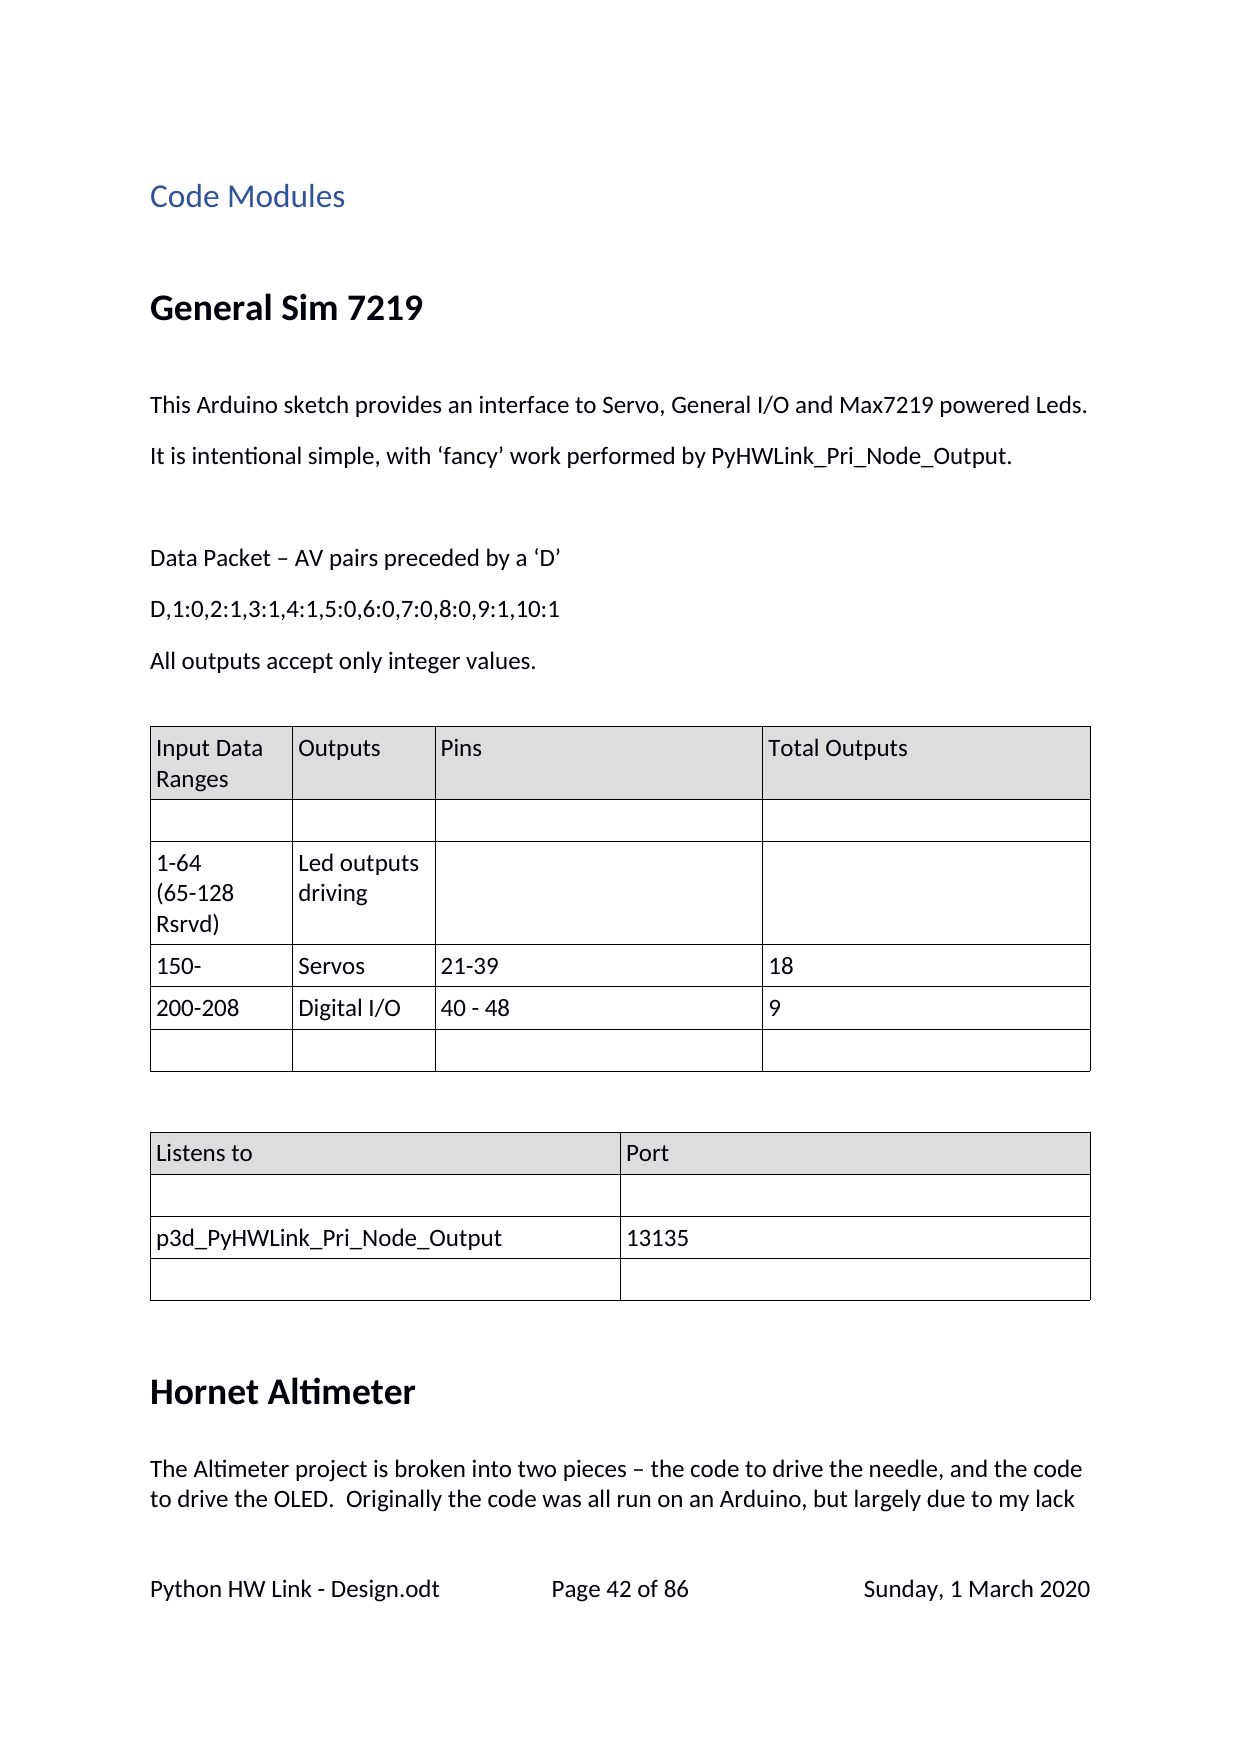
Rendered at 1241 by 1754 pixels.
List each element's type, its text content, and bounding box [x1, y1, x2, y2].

text The Altimeter project is broken into two pieces – the code to drive the needle, and the code to drive the OLED. Originally the code was all run on an Arduino, but largely due to my lack [150, 1453, 1090, 1514]
table_cell [763, 1030, 1090, 1071]
table_cell 13135 [621, 1217, 1090, 1258]
subtitle Hornet Altimeter [150, 1368, 1090, 1414]
table_header Input Data Ranges [151, 727, 292, 799]
table_cell [151, 1259, 620, 1300]
table_cell 1-64 (65-128 Rsrvd) [151, 842, 292, 944]
subtitle General Sim 7219 [150, 284, 1090, 329]
table_cell 200-208 [151, 987, 292, 1028]
table_cell 18 [763, 945, 1090, 986]
text D,1:0,2:1,3:1,4:1,5:0,6:0,7:0,8:0,9:1,10:1 [150, 594, 1090, 624]
table_cell Servos [293, 945, 435, 986]
table_cell 40 - 48 [436, 987, 762, 1028]
table_header Outputs [293, 727, 435, 799]
table_header Pins [436, 727, 762, 799]
table_cell Digital I/O [293, 987, 435, 1028]
table_cell [293, 800, 435, 841]
table_header Total Outputs [763, 727, 1090, 799]
table_cell [621, 1259, 1090, 1300]
table_cell 9 [763, 987, 1090, 1028]
table_cell [436, 1030, 762, 1071]
table_cell [763, 800, 1090, 841]
table_cell [436, 800, 762, 841]
table_header Port [621, 1133, 1090, 1174]
table_cell [151, 800, 292, 841]
table_cell [621, 1175, 1090, 1216]
text It is intentional simple, with ‘fancy’ work performed by PyHWLink_Pri_Node_Output. [150, 440, 1090, 471]
text This Arduino sketch provides an interface to Servo, General I/O and Max7219 powered Leds. [150, 389, 1090, 419]
table_cell [151, 1175, 620, 1216]
text Data Packet – AV pairs preceded by a ‘D’ [150, 542, 1090, 573]
table_cell 150- [151, 945, 292, 986]
table_cell p3d_PyHWLink_Pri_Node_Output [151, 1217, 620, 1258]
subtitle Code Modules [150, 175, 1090, 216]
table_cell [293, 1030, 435, 1071]
table_cell [763, 842, 1090, 944]
table_cell 21-39 [436, 945, 762, 986]
table_cell [151, 1030, 292, 1071]
table_cell [436, 842, 762, 944]
table_cell Led outputs driving [293, 842, 435, 944]
table_header Listens to [151, 1133, 620, 1174]
text All outputs accept only integer values. [150, 645, 1090, 675]
